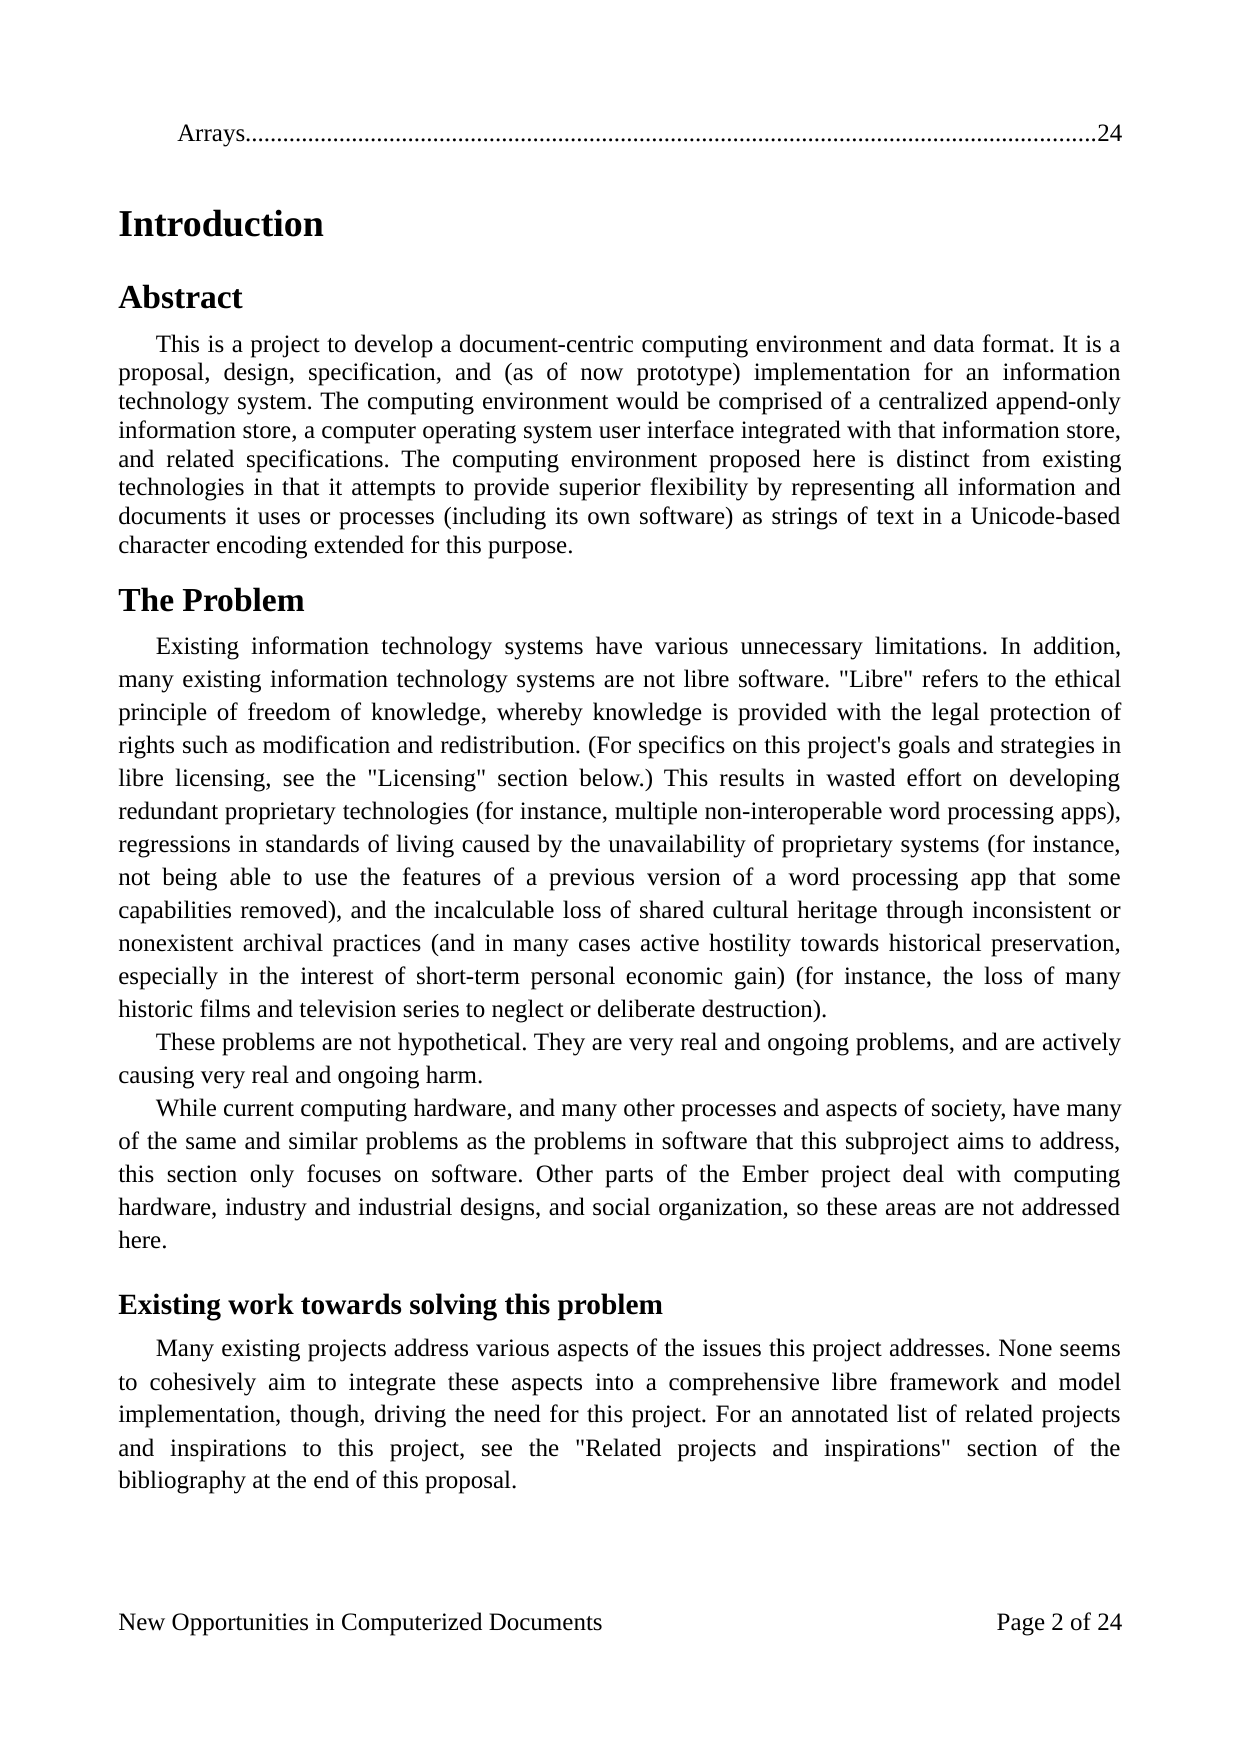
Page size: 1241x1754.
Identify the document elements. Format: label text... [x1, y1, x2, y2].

text Arrays 24 [177, 118, 1122, 147]
text These problems are not hypothetical. They are very real and ongoing problems, and are actively causing very real and ongoing harm. [118, 1027, 1122, 1089]
text Many existing projects address various aspects of the issues this project addresses. None seems to cohesively aim to integrate these aspects into a comprehensive libre framework and model implementation, though, driving the need for this project. For an annotated list of related projects and inspirations to this project, see the "Related projects and inspirations" section of the bibliography at the end of this proposal. [118, 1333, 1122, 1494]
subtitle Abstract [118, 278, 1122, 316]
text While current computing hardware, and many other processes and aspects of society, have many of the same and similar problems as the problems in software that this subproject aims to address, this section only focuses on software. Other parts of the Ember project deal with computing hardware, industry and industrial designs, and social organization, so these areas are not addressed here. [118, 1093, 1122, 1254]
text Existing information technology systems have various unnecessary limitations. In addition, many existing information technology systems are not libre software. "Libre" refers to the ethical principle of freedom of knowledge, whereby knowledge is provided with the legal protection of rights such as modification and redistribution. (For specifics on this project's goals and strategies in libre licensing, see the "Licensing" section below.) This results in wasted effort on developing redundant proprietary technologies (for instance, multiple non-interoperable word processing apps), regressions in standards of living caused by the unavailability of proprietary systems (for instance, not being able to use the features of a previous version of a word processing app that some capabilities removed), and the incalculable loss of shared cultural heritage through inconsistent or nonexistent archival practices (and in many cases active hostility towards historical preservation, especially in the interest of short-term personal economic gain) (for instance, the loss of many historic films and television series to neglect or deliberate destruction). [118, 631, 1122, 1023]
subtitle The Problem [118, 579, 1122, 618]
subtitle Existing work towards solving this problem [118, 1287, 1122, 1321]
text This is a project to develop a document-centric computing environment and data format. It is a proposal, design, specification, and (as of now prototype) implementation for an information technology system. The computing environment would be comprised of a centralized append-only information store, a computer operating system user interface integrated with that information store, and related specifications. The computing environment proposed here is distinct from existing technologies in that it attempts to provide superior flexibility by representing all information and documents it uses or processes (including its own software) as strings of text in a Unicode-based character encoding extended for this purpose. [118, 329, 1122, 559]
subtitle Introduction [118, 201, 1122, 244]
